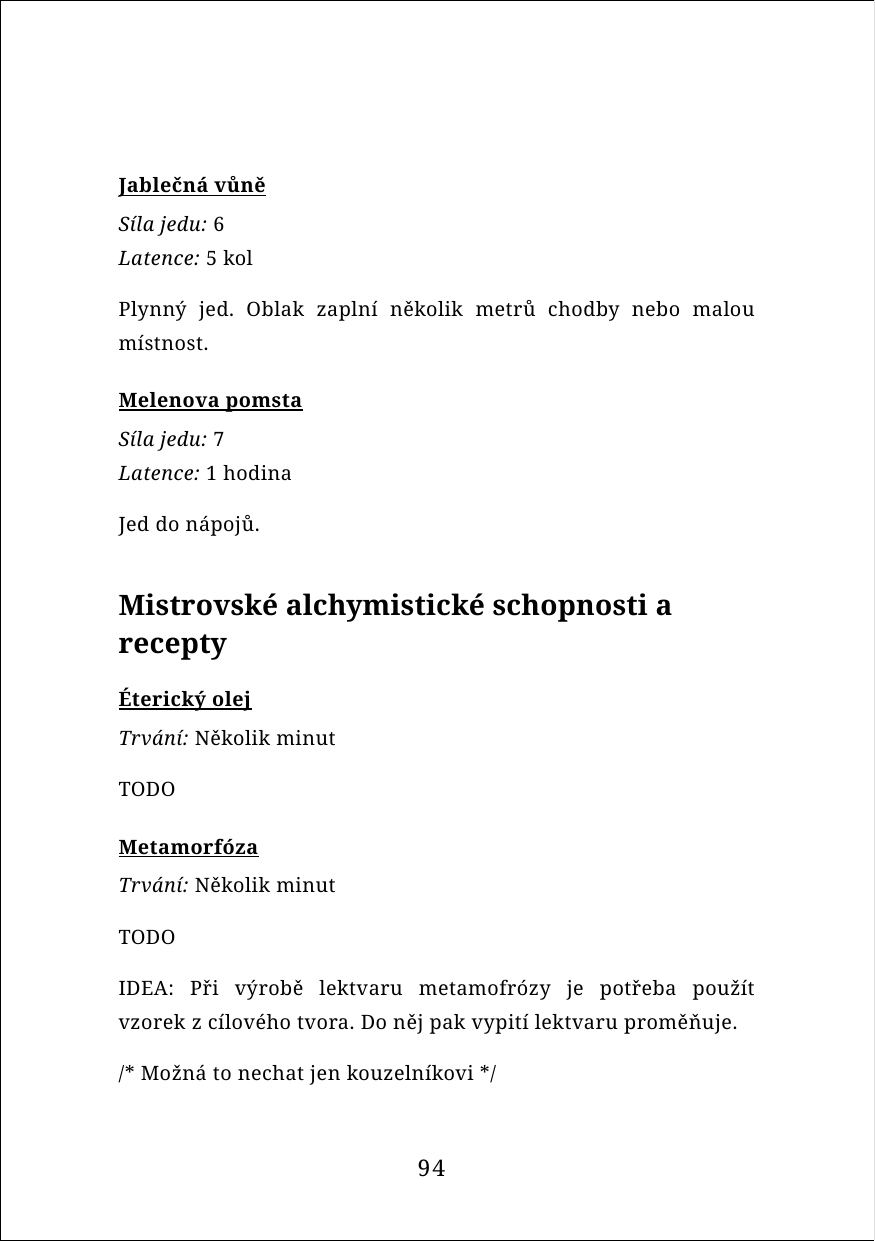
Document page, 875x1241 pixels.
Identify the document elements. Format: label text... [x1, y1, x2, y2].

text Síla jedu: 6 Latence: 5 kol [118, 211, 756, 271]
text Síla jedu: 7 Latence: 1 hodina [118, 425, 756, 486]
text Trvání: Několik minut [118, 872, 756, 899]
subtitle Éterický olej [118, 686, 756, 712]
text Jed do nápojů. [118, 510, 756, 537]
subtitle Metamorfóza [118, 833, 756, 860]
subtitle Mistrovské alchymistické schopnosti a recepty [118, 585, 756, 662]
subtitle Jablečná vůně [118, 172, 756, 199]
text TODO [118, 923, 756, 950]
text Plynný jed. Oblak zaplní několik metrů chodby nebo malou místnost. [118, 296, 756, 356]
text Trvání: Několik minut [118, 724, 756, 751]
text TODO [118, 776, 756, 803]
subtitle Melenova pomsta [118, 386, 756, 413]
text /* Možná to nechat jen kouzelníkovi */ [118, 1059, 756, 1086]
text IDEA: Při výrobě lektvaru metamofrózy je potřeba použít vzorek z cílového tvora. Do něj pak vypití lektvaru proměňuje. [118, 974, 756, 1035]
